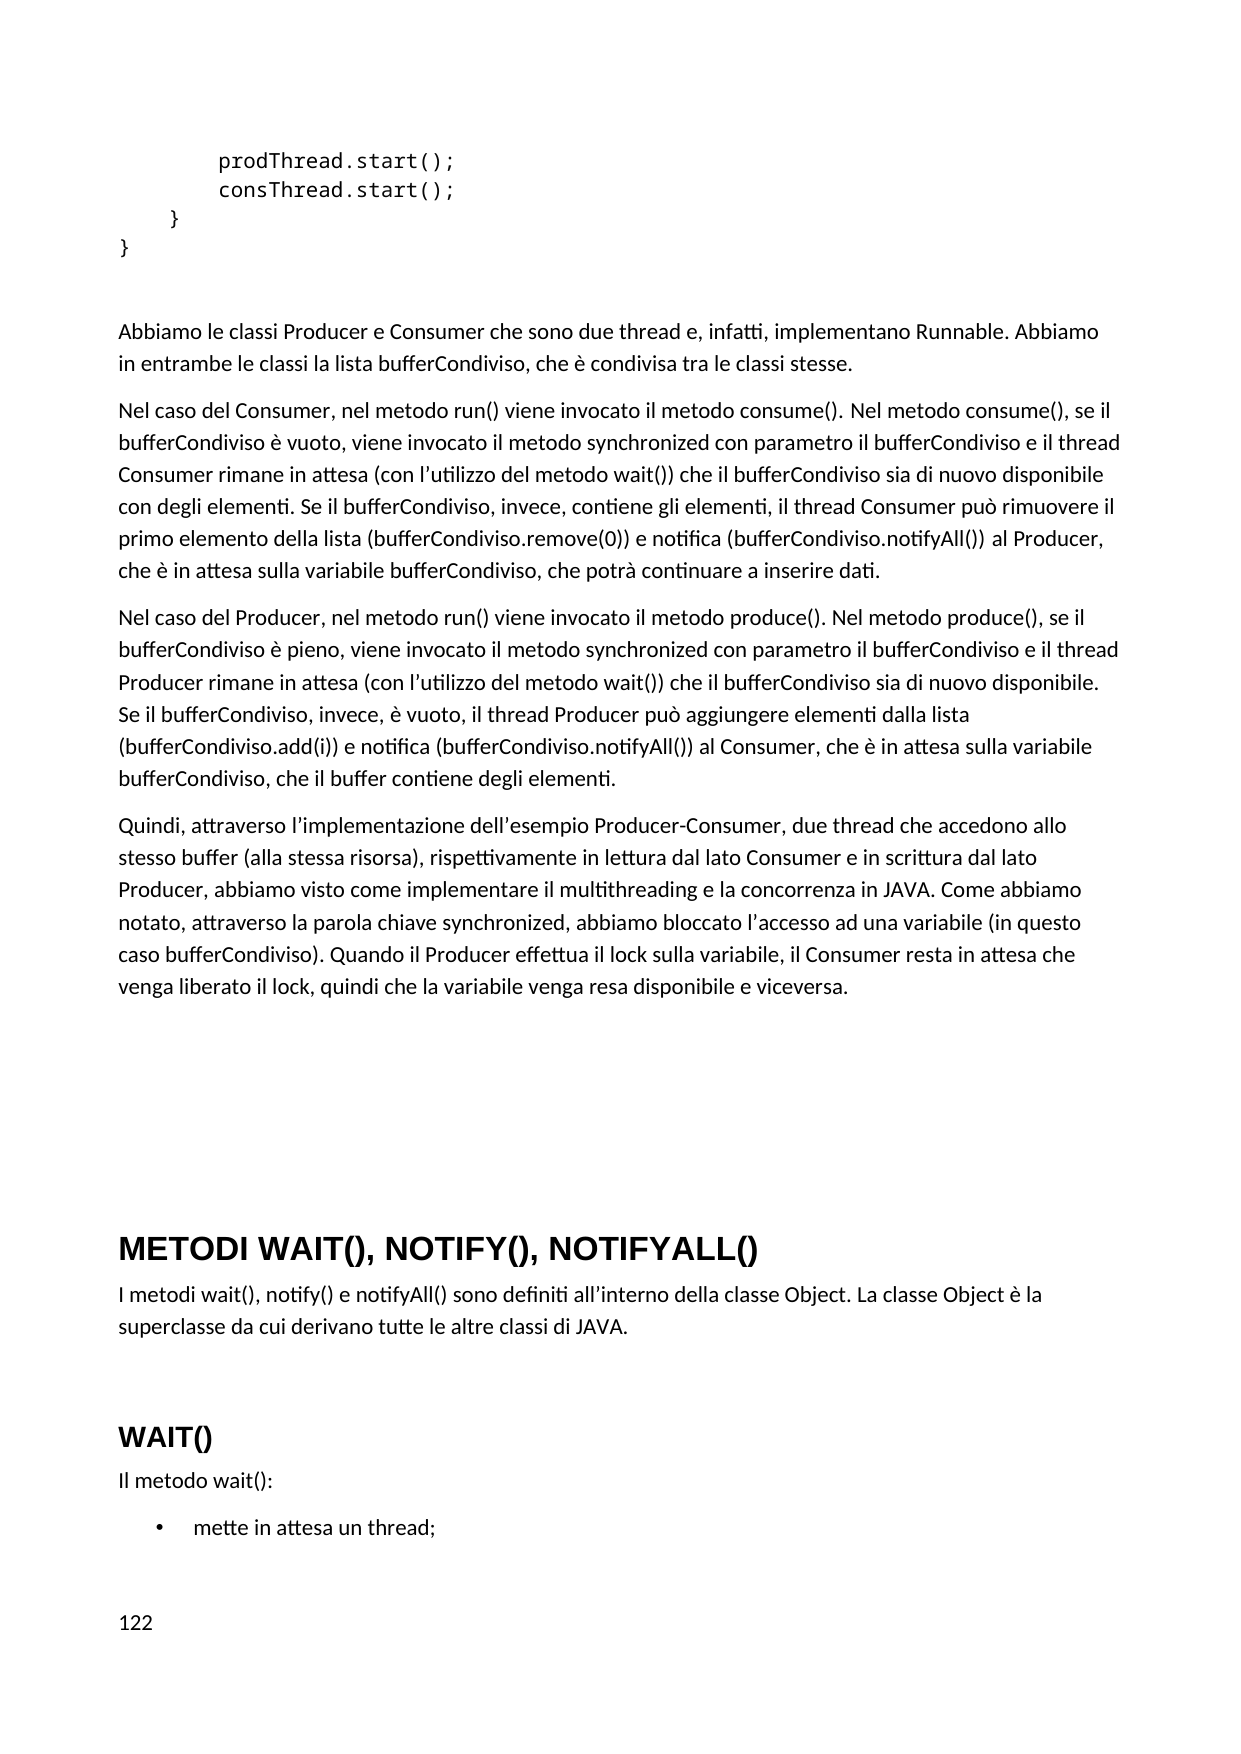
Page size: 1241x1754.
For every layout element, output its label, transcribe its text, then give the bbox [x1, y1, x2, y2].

text Nel caso del Producer, nel metodo run() viene invocato il metodo produce(). Nel metodo produce(), se il bufferCondiviso è pieno, viene invocato il metodo synchronized con parametro il bufferCondiviso e il thread Producer rimane in attesa (con l’utilizzo del metodo wait()) che il bufferCondiviso sia di nuovo disponibile. Se il bufferCondiviso, invece, è vuoto, il thread Producer può aggiungere elementi dalla lista (bufferCondiviso.add(i)) e notifica (bufferCondiviso.notifyAll()) al Consumer, che è in attesa sulla variabile bufferCondiviso, che il buffer contiene degli elementi. [118, 603, 1122, 792]
subtitle WAIT() [118, 1420, 1122, 1454]
text prodThread.start(); consThread.start(); } } [118, 118, 1122, 260]
text Nel caso del Consumer, nel metodo run() viene invocato il metodo consume(). Nel metodo consume(), se il bufferCondiviso è vuoto, viene invocato il metodo synchronized con parametro il bufferCondiviso e il thread Consumer rimane in attesa (con l’utilizzo del metodo wait()) che il bufferCondiviso sia di nuovo disponibile con degli elementi. Se il bufferCondiviso, invece, contiene gli elementi, il thread Consumer può rimuovere il primo elemento della lista (bufferCondiviso.remove(0)) e notifica (bufferCondiviso.notifyAll()) al Producer, che è in attesa sulla variabile bufferCondiviso, che potrà continuare a inserire dati. [118, 396, 1122, 585]
list mette in attesa un thread; [156, 1513, 1122, 1541]
text Il metodo wait(): [118, 1467, 1122, 1494]
subtitle METODI WAIT(), NOTIFY(), NOTIFYALL() [118, 1229, 1122, 1267]
text I metodi wait(), notify() e notifyAll() sono definiti all’interno della classe Object. La classe Object è la superclasse da cui derivano tutte le altre classi di JAVA. [118, 1280, 1122, 1340]
text Quindi, attraverso l’implementazione dell’esempio Producer-Consumer, due thread che accedono allo stesso buffer (alla stessa risorsa), rispettivamente in lettura dal lato Consumer e in scrittura dal lato Producer, abbiamo visto come implementare il multithreading e la concorrenza in JAVA. Come abbiamo notato, attraverso la parola chiave synchronized, abbiamo bloccato l’accesso ad una variabile (in questo caso bufferCondiviso). Quando il Producer effettua il lock sulla variabile, il Consumer resta in attesa che venga liberato il lock, quindi che la variabile venga resa disponibile e viceversa. [118, 811, 1122, 1000]
text Abbiamo le classi Producer e Consumer che sono due thread e, infatti, implementano Runnable. Abbiamo in entrambe le classi la lista bufferCondiviso, che è condivisa tra le classi stesse. [118, 317, 1122, 377]
